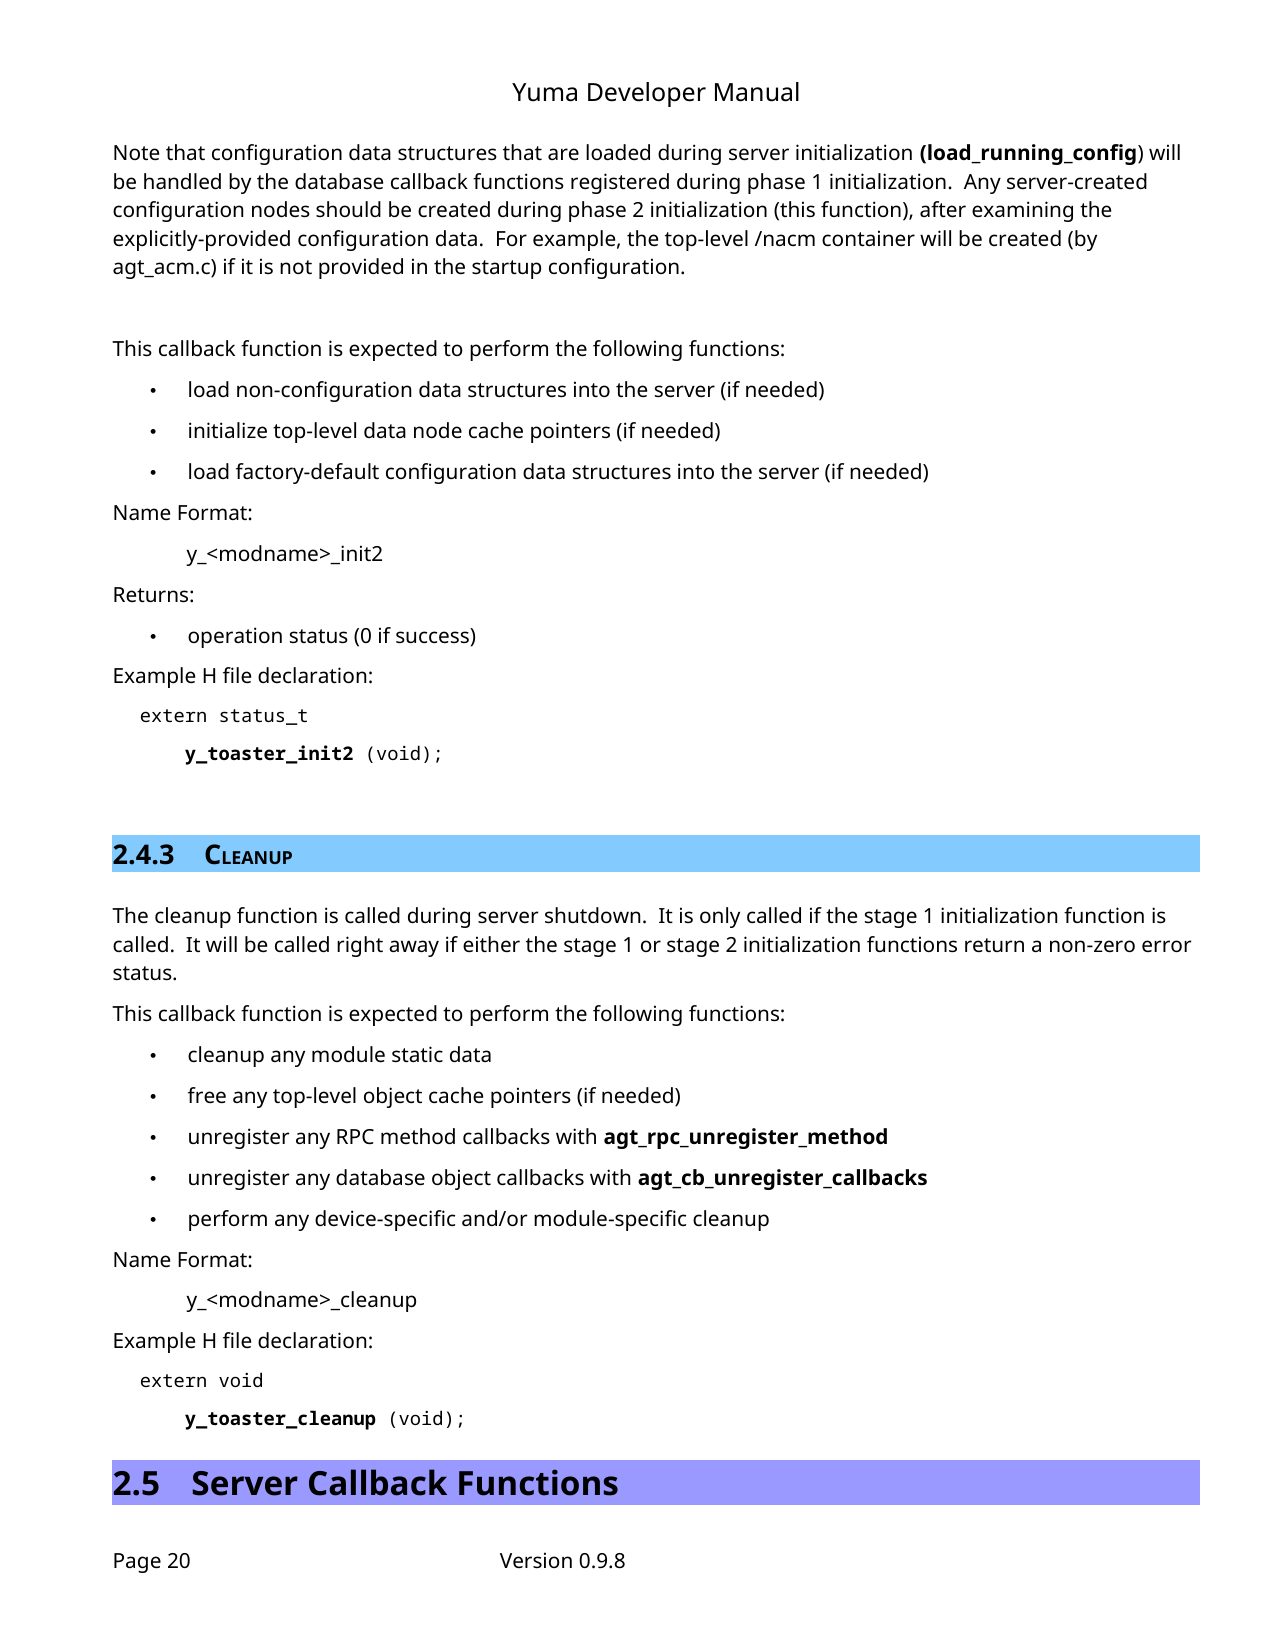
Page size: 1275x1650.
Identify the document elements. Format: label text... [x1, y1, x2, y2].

list unregister any RPC method callbacks with agt_rpc_unregister_method [150, 1122, 1200, 1150]
list perform any device-specific and/or module-specific cleanup [150, 1204, 1200, 1232]
text Returns: [112, 580, 1200, 608]
text This callback function is expected to perform the following functions: [112, 334, 1200, 363]
text Name Format: [112, 498, 1200, 526]
list initialize top-level data node cache pointers (if needed) [150, 416, 1200, 444]
list cleanup any module static data [150, 1040, 1200, 1068]
list operation status (0 if success) [150, 621, 1200, 649]
text Example H file declaration: [112, 1327, 1200, 1355]
text y_toaster_cleanup (void); [139, 1405, 1200, 1431]
text y_<modname>_init2 [112, 539, 1200, 567]
text Name Format: [112, 1245, 1200, 1273]
text This callback function is expected to perform the following functions: [112, 999, 1200, 1027]
subtitle Cleanup [112, 835, 1200, 872]
list load non-configuration data structures into the server (if needed) [150, 375, 1200, 403]
text y_<modname>_cleanup [112, 1286, 1200, 1314]
text y_toaster_init2 (void); [139, 740, 1200, 766]
list free any top-level object cache pointers (if needed) [150, 1081, 1200, 1109]
text extern status_t [139, 703, 1200, 728]
subtitle Server Callback Functions [112, 1460, 1200, 1505]
text The cleanup function is called during server shutdown. It is only called if the stage 1 initialization function is called. It will be called right away if either the stage 1 or stage 2 initialization functions return a non-zero error status. [112, 901, 1200, 987]
list load factory-default configuration data structures into the server (if needed) [150, 457, 1200, 485]
text extern void [139, 1367, 1200, 1393]
text Example H file declaration: [112, 662, 1200, 690]
list unregister any database object callbacks with agt_cb_unregister_callbacks [150, 1163, 1200, 1191]
text Note that configuration data structures that are loaded during server initialization (load_running_config) will be handled by the database callback functions registered during phase 1 initialization. Any server-created configuration nodes should be created during phase 2 initialization (this function), after examining the explicitly-provided configuration data. For example, the top-level /nacm container will be created (by agt_acm.c) if it is not provided in the startup configuration. [112, 138, 1200, 281]
